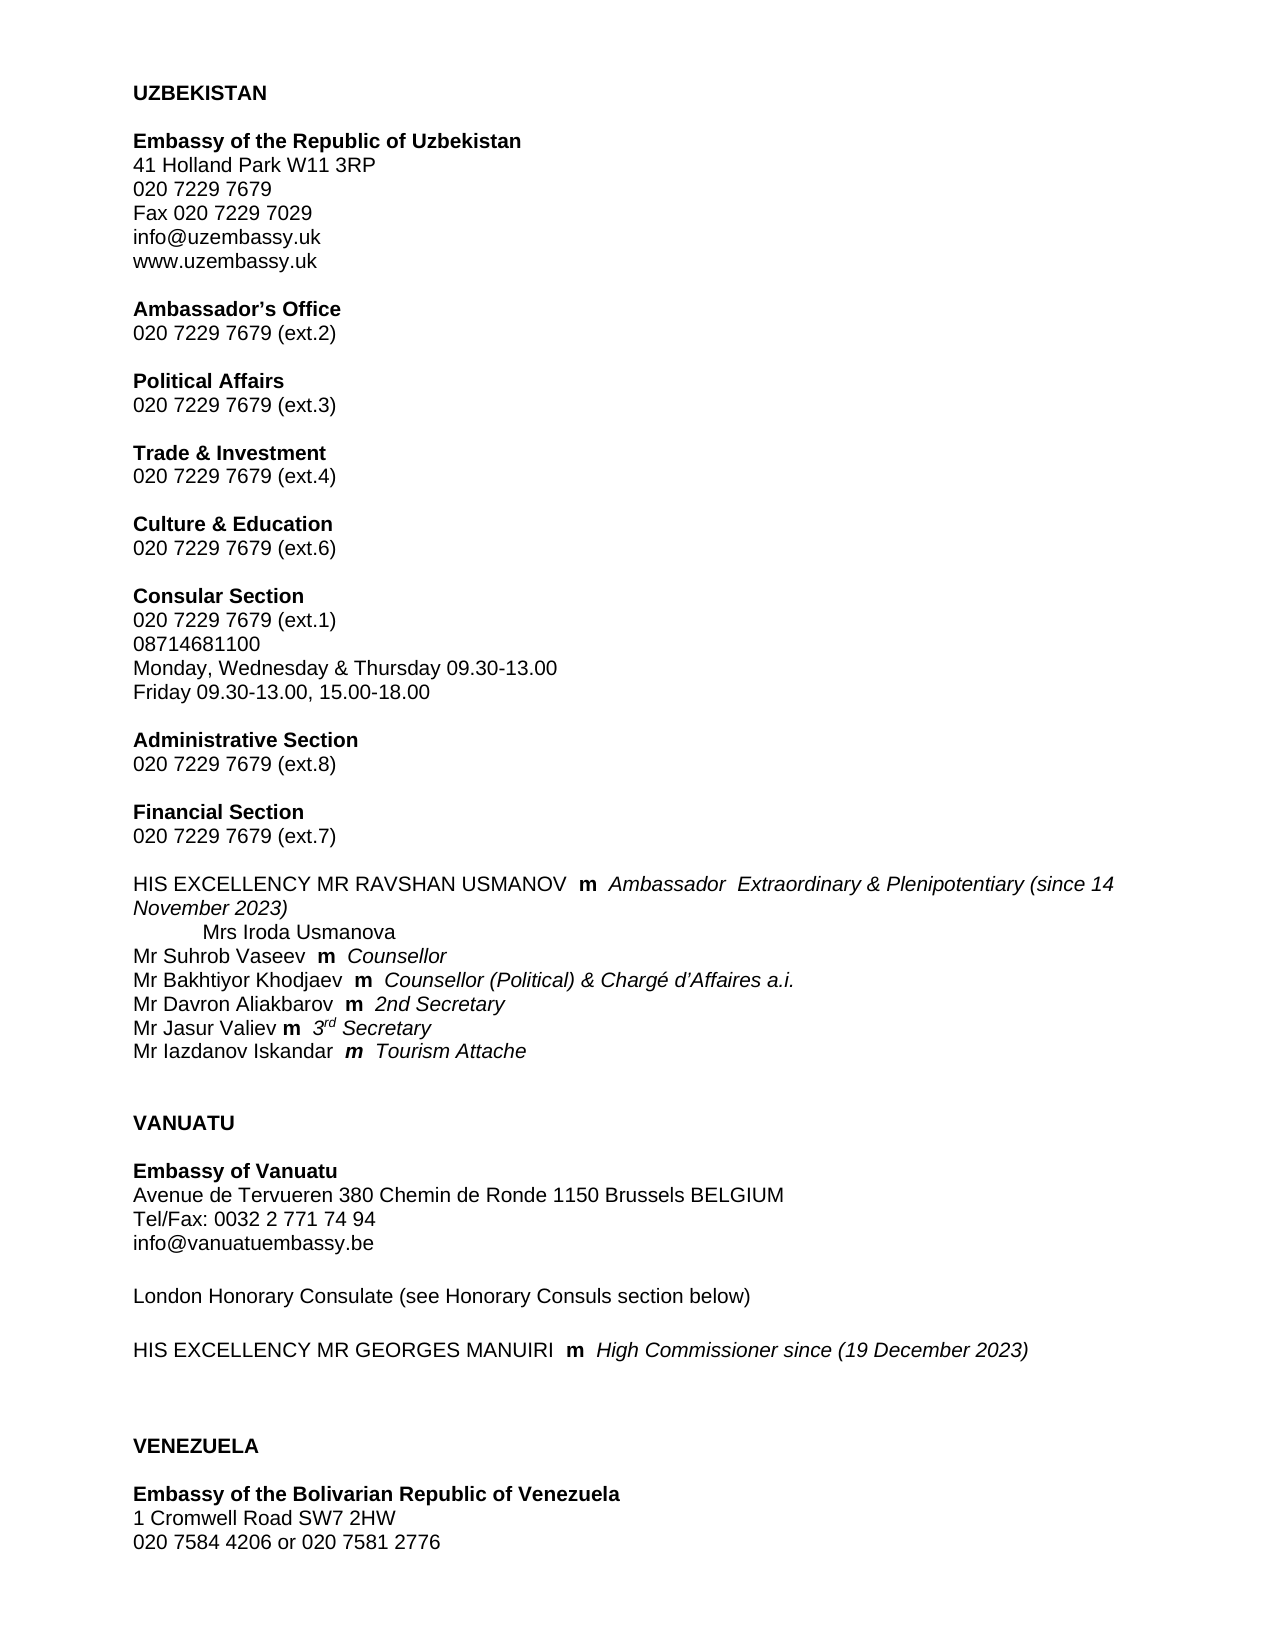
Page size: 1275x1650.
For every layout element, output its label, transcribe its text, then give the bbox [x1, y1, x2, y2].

text 020 7584 4206 or 020 7581 2776 [133, 1530, 1181, 1554]
text Mr Suhrob Vaseev m Counsellor [133, 943, 1181, 967]
text VANUATU [133, 1111, 1181, 1135]
text 020 7229 7679 (ext.4) [133, 464, 1181, 488]
text Ambassador’s Office [133, 297, 1181, 321]
text Fax 020 7229 7029 [133, 201, 1181, 225]
text Embassy of the Bolivarian Republic of Venezuela [133, 1482, 1181, 1506]
text 020 7229 7679 (ext.3) [133, 392, 1181, 416]
text Mrs Iroda Usmanova [133, 919, 1181, 943]
text Mr Iazdanov Iskandar m Tourism Attache [133, 1039, 1181, 1063]
text VENEZUELA [133, 1434, 1181, 1458]
text Administrative Section [133, 728, 1181, 752]
text Trade & Investment [133, 440, 1181, 464]
text 020 7229 7679 (ext.7) [133, 824, 1181, 848]
text Embassy of Vanuatu Avenue de Tervueren 380 Chemin de Ronde 1150 Brussels BELGIUM Tel/Fax: 0032 2 771 74 94 info@vanuatuembassy.be [133, 1159, 1181, 1284]
text Financial Section [133, 800, 1181, 824]
text 020 7229 7679 (ext.6) [133, 536, 1181, 560]
text Mr Bakhtiyor Khodjaev m Counsellor (Political) & Chargé d’Affaires a.i. [133, 967, 1181, 991]
text Culture & Education [133, 512, 1181, 536]
text 41 Holland Park W11 3RP [133, 153, 1181, 177]
text HIS EXCELLENCY MR GEORGES MANUIRI m High Commissioner since (19 December 2023) [133, 1338, 1181, 1362]
text Political Affairs [133, 368, 1181, 392]
text Mr Jasur Valiev m 3rd Secretary [133, 1015, 1181, 1039]
text Friday 09.30-13.00, 15.00-18.00 [133, 680, 1181, 704]
text 020 7229 7679 [133, 177, 1181, 201]
text Mr Davron Aliakbarov m 2nd Secretary [133, 991, 1181, 1015]
text Consular Section [133, 584, 1181, 608]
text 020 7229 7679 (ext.2) [133, 321, 1181, 344]
text info@uzembassy.uk [133, 225, 1181, 249]
text www.uzembassy.uk [133, 249, 1181, 273]
text HIS EXCELLENCY MR RAVSHAN USMANOV m Ambassador Extraordinary & Plenipotentiary (since 14 November 2023) [133, 872, 1181, 919]
text London Honorary Consulate (see Honorary Consuls section below) [133, 1284, 1181, 1308]
text Monday, Wednesday & Thursday 09.30-13.00 [133, 656, 1181, 680]
text UZBEKISTAN [133, 81, 1181, 105]
text 08714681100 [133, 632, 1181, 656]
text 020 7229 7679 (ext.8) [133, 752, 1181, 776]
text 020 7229 7679 (ext.1) [133, 608, 1181, 632]
text 1 Cromwell Road SW7 2HW [133, 1506, 1181, 1530]
text Embassy of the Republic of Uzbekistan [133, 129, 1181, 153]
